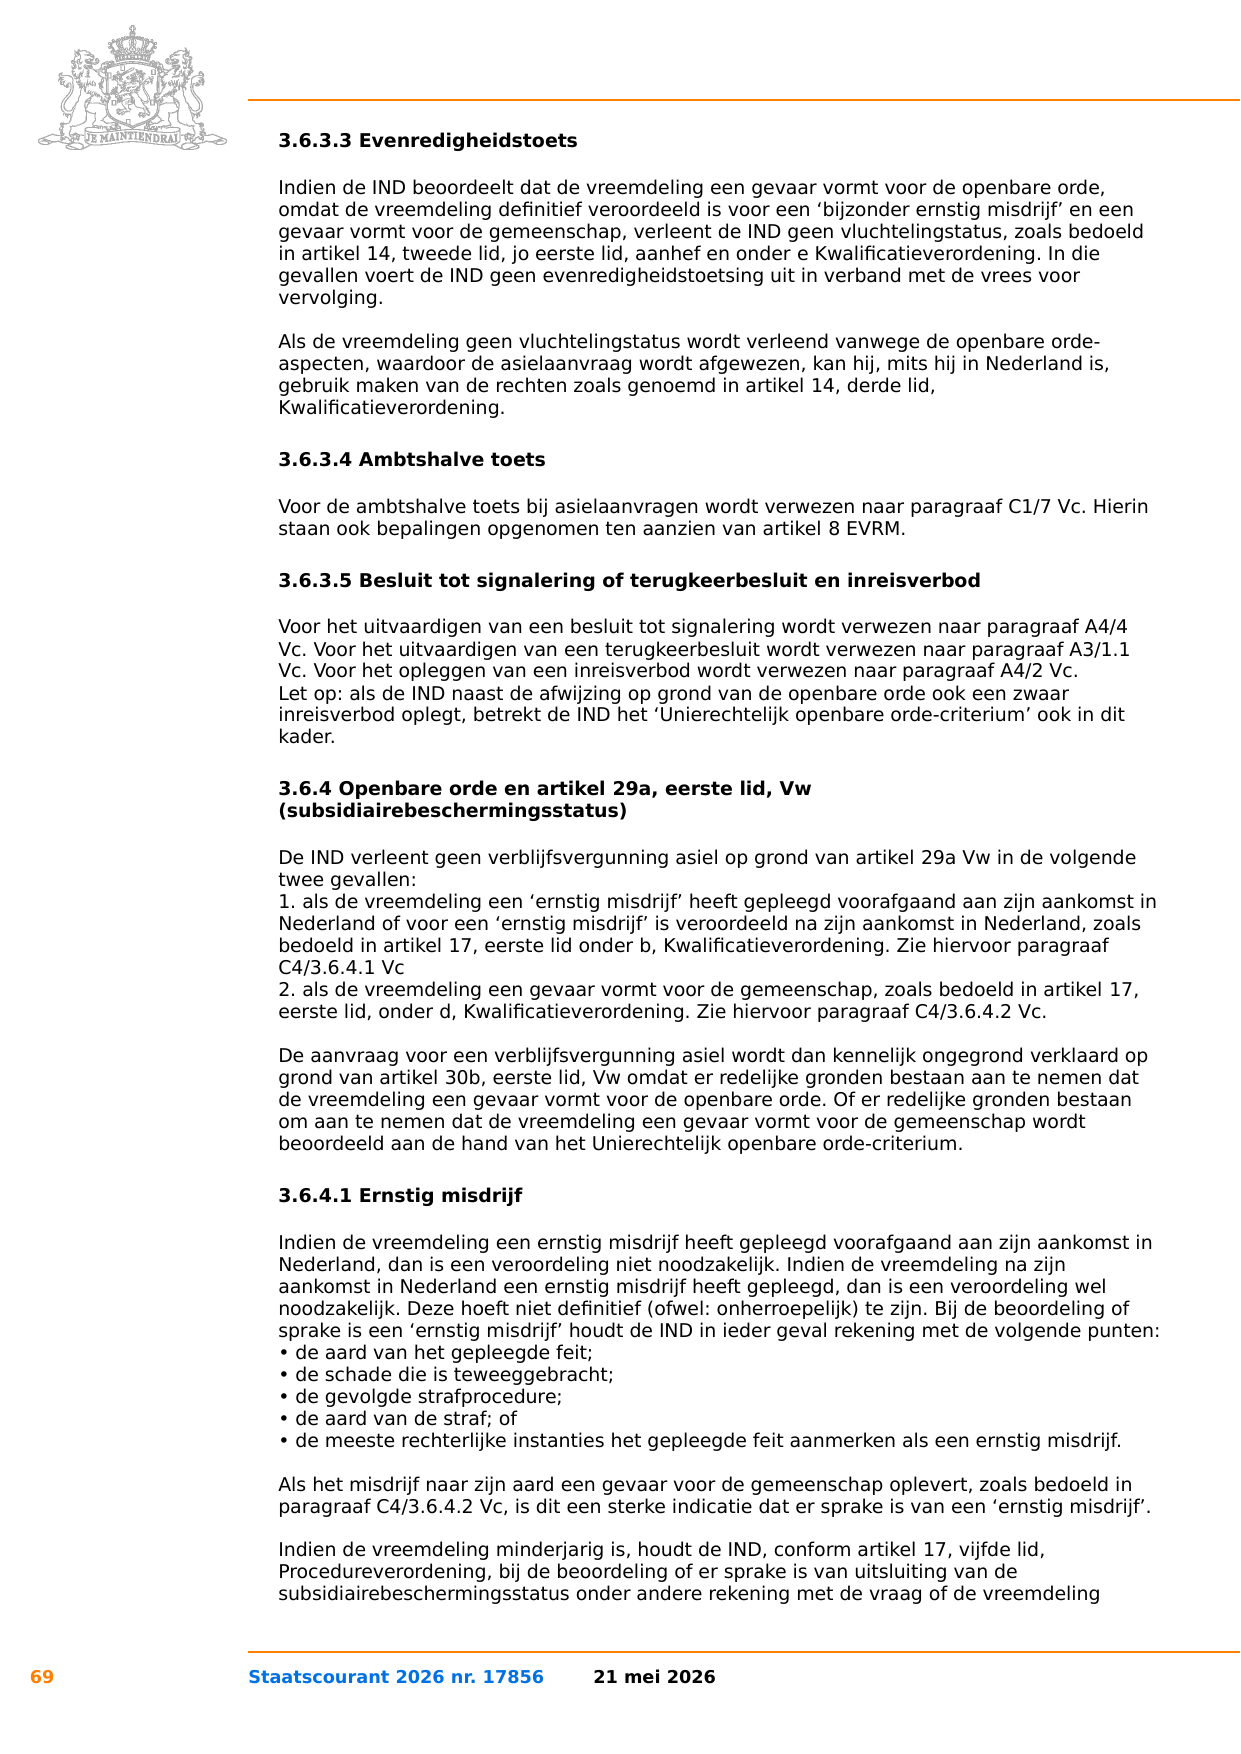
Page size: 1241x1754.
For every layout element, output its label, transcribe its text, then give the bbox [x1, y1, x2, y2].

text Als de vreemdeling geen vluchtelingstatus wordt verleend vanwege de openbare orde-aspecten, waardoor de asielaanvraag wordt afgewezen, kan hij, mits hij in Nederland is, gebruik maken van de rechten zoals genoemd in artikel 14, derde lid, Kwalificatieverordening. [278, 331, 1163, 418]
text Indien de IND beoordeelt dat de vreemdeling een gevaar vormt voor de openbare orde, omdat de vreemdeling definitief veroordeeld is voor een ‘bijzonder ernstig misdrijf’ en een gevaar vormt voor de gemeenschap, verleent de IND geen vluchtelingstatus, zoals bedoeld in artikel 14, tweede lid, jo eerste lid, aanhef en onder e Kwalificatieverordening. In die gevallen voert de IND geen evenredigheidstoetsing uit in verband met de vrees voor vervolging. [278, 177, 1163, 309]
text • de schade die is teweeggebracht; [278, 1364, 1163, 1386]
text Voor het uitvaardigen van een besluit tot signalering wordt verwezen naar paragraaf A4/4 Vc. Voor het uitvaardigen van een terugkeerbesluit wordt verwezen naar paragraaf A3/1.1 Vc. Voor het opleggen van een inreisverbod wordt verwezen naar paragraaf A4/2 Vc. [278, 616, 1163, 682]
text Als het misdrijf naar zijn aard een gevaar voor de gemeenschap oplevert, zoals bedoeld in paragraaf C4/3.6.4.2 Vc, is dit een sterke indicatie dat er sprake is van een ‘ernstig misdrijf’. [278, 1473, 1163, 1517]
text De aanvraag voor een verblijfsvergunning asiel wordt dan kennelijk ongegrond verklaard op grond van artikel 30b, eerste lid, Vw omdat er redelijke gronden bestaan aan te nemen dat de vreemdeling een gevaar vormt voor de openbare orde. Of er redelijke gronden bestaan om aan te nemen dat de vreemdeling een gevaar vormt voor de gemeenschap wordt beoordeeld aan de hand van het Unierechtelijk openbare orde-criterium. [278, 1045, 1163, 1155]
text Indien de vreemdeling minderjarig is, houdt de IND, conform artikel 17, vijfde lid, Procedureverordening, bij de beoordeling of er sprake is van uitsluiting van de subsidiairebeschermingsstatus onder andere rekening met de vraag of de vreemdeling [278, 1539, 1163, 1605]
text 1. als de vreemdeling een ‘ernstig misdrijf’ heeft gepleegd voorafgaand aan zijn aankomst in Nederland of voor een ‘ernstig misdrijf’ is veroordeeld na zijn aankomst in Nederland, zoals bedoeld in artikel 17, eerste lid onder b, Kwalificatieverordening. Zie hiervoor paragraaf C4/3.6.4.1 Vc [278, 891, 1163, 979]
text • de aard van het gepleegde feit; [278, 1342, 1163, 1364]
text Let op: als de IND naast de afwijzing op grond van de openbare orde ook een zwaar inreisverbod oplegt, betrekt de IND het ‘Unierechtelijk openbare orde-criterium’ ook in dit kader. [278, 682, 1163, 748]
text 2. als de vreemdeling een gevaar vormt voor de gemeenschap, zoals bedoeld in artikel 17, eerste lid, onder d, Kwalificatieverordening. Zie hiervoor paragraaf C4/3.6.4.2 Vc. [278, 979, 1163, 1023]
text • de gevolgde strafprocedure; [278, 1386, 1163, 1408]
subtitle 3.6.3.3 Evenredigheidstoets [278, 130, 1163, 152]
subtitle 3.6.3.5 Besluit tot signalering of terugkeerbesluit en inreisverbod [278, 569, 1163, 591]
text Indien de vreemdeling een ernstig misdrijf heeft gepleegd voorafgaand aan zijn aankomst in Nederland, dan is een veroordeling niet noodzakelijk. Indien de vreemdeling na zijn aankomst in Nederland een ernstig misdrijf heeft gepleegd, dan is een veroordeling wel noodzakelijk. Deze hoeft niet definitief (ofwel: onherroepelijk) te zijn. Bij de beoordeling of sprake is een ‘ernstig misdrijf’ houdt de IND in ieder geval rekening met de volgende punten: [278, 1232, 1163, 1342]
subtitle 3.6.3.4 Ambtshalve toets [278, 448, 1163, 471]
text • de meeste rechterlijke instanties het gepleegde feit aanmerken als een ernstig misdrijf. [278, 1430, 1163, 1452]
subtitle 3.6.4.1 Ernstig misdrijf [278, 1185, 1163, 1207]
subtitle 3.6.4 Openbare orde en artikel 29a, eerste lid, Vw (subsidiairebeschermingsstatus) [278, 778, 1163, 822]
text • de aard van de straf; of [278, 1408, 1163, 1430]
picture [38, 25, 227, 150]
text De IND verleent geen verblijfsvergunning asiel op grond van artikel 29a Vw in de volgende twee gevallen: [278, 847, 1163, 891]
text Voor de ambtshalve toets bij asielaanvragen wordt verwezen naar paragraaf C1/7 Vc. Hierin staan ook bepalingen opgenomen ten aanzien van artikel 8 EVRM. [278, 496, 1163, 539]
